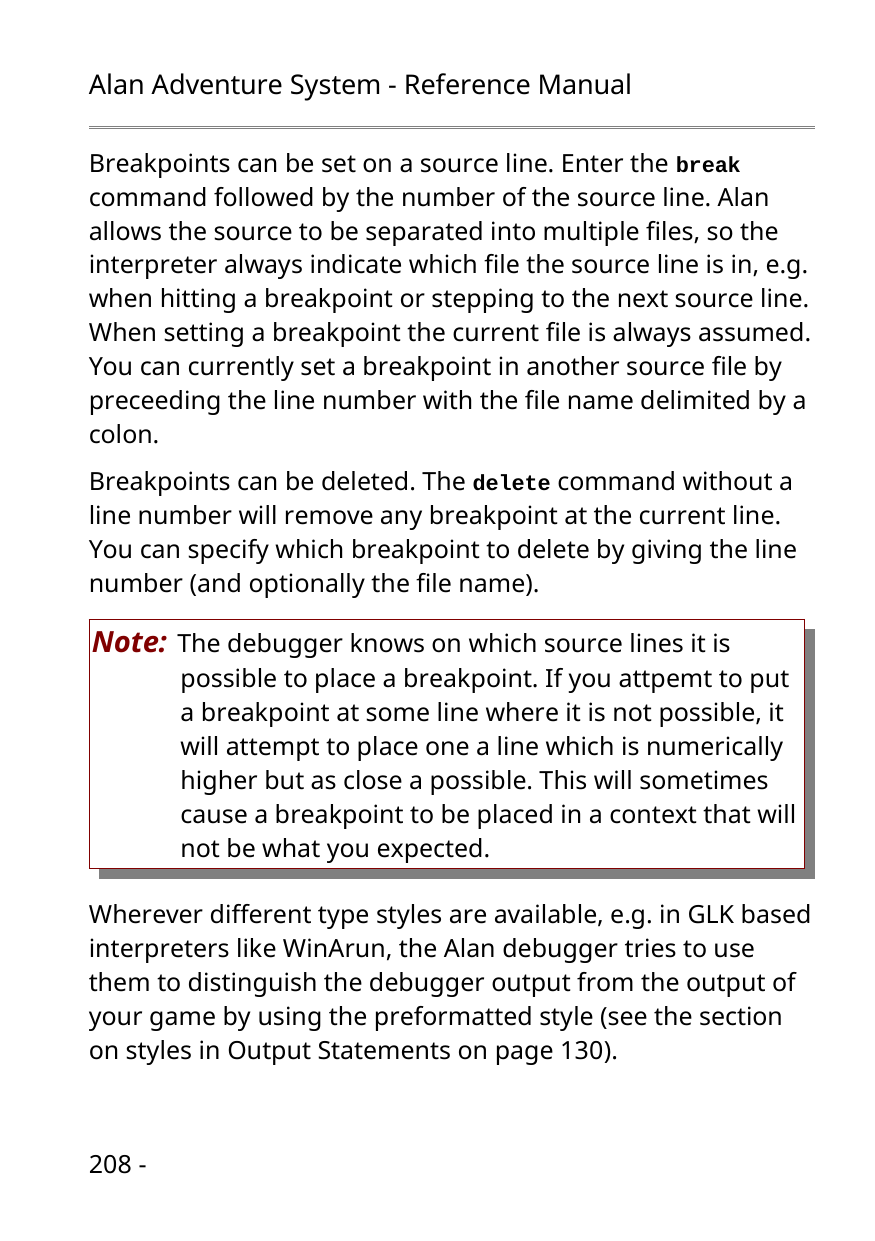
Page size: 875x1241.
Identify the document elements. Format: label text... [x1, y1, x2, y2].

text Wherever different type styles are available, e.g. in GLK based interpreters like WinArun, the Alan debugger tries to use them to distinguish the debugger output from the output of your game by using the preformatted style (see the section on styles in Output Statements on page 103). [88, 897, 815, 1067]
text Breakpoints can be deleted. The delete command without a line number will remove any breakpoint at the current line. You can specify which breakpoint to delete by giving the line number (and optionally the file name). [88, 464, 815, 600]
list The debugger knows on which source lines it is possible to place a breakpoint. If you attpemt to put a breakpoint at some line where it is not possible, it will attempt to place one a line which is numerically higher but as close a possible. This will sometimes cause a breakpoint to be placed in a context that will not be what you expected. [90, 620, 804, 868]
text Breakpoints can be set on a source line. Enter the break command followed by the number of the source line. Alan allows the source to be separated into multiple files, so the interpreter always indicate which file the source line is in, e.g. when hitting a breakpoint or stepping to the next source line. When setting a breakpoint the current file is always assumed. You can currently set a breakpoint in another source file by preceeding the line number with the file name delimited by a colon. [88, 146, 815, 451]
